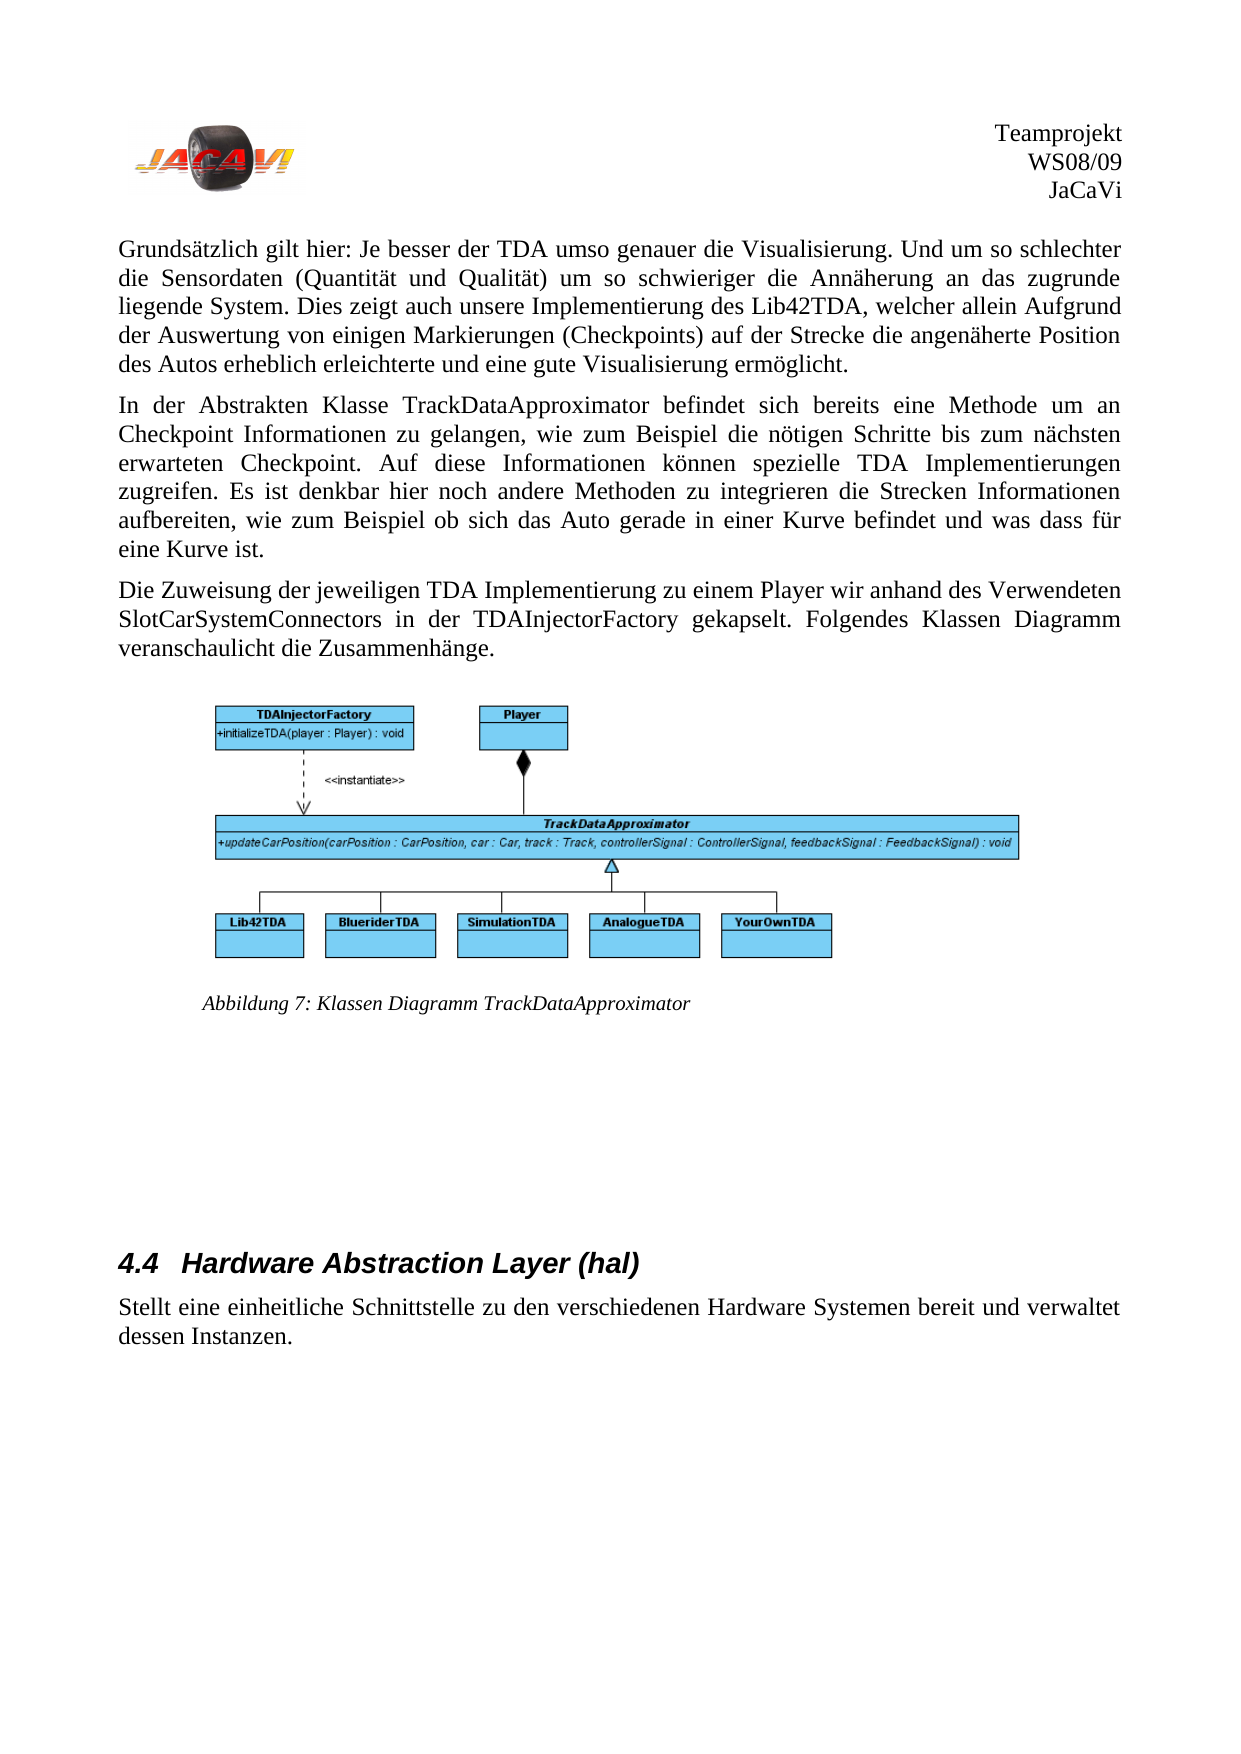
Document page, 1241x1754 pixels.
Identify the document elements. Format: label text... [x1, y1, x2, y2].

picture [128, 120, 307, 195]
text Die Zuweisung der jeweiligen TDA Implementierung zu einem Player wir anhand des Verwendeten SlotCarSystemConnectors in der TDAInjectorFactory gekapselt. Folgendes Klassen Diagramm veranschaulicht die Zusammenhänge. [118, 575, 1122, 661]
text Abbildung 7: Klassen Diagramm TrackDataApproximator [202, 992, 1038, 1015]
text Grundsätzlich gilt hier: Je besser der TDA umso genauer die Visualisierung. Und um so schlechter die Sensordaten (Quantität und Qualität) um so schwieriger die Annäherung an das zugrunde liegende System. Dies zeigt auch unsere Implementierung des Lib42TDA, welcher allein Aufgrund der Auswertung von einigen Markierungen (Checkpoints) auf der Strecke die angenäherte Position des Autos erheblich erleichterte und eine gute Visualisierung ermöglicht. [118, 234, 1122, 378]
text In der Abstrakten Klasse TrackDataApproximator befindet sich bereits eine Methode um an Checkpoint Informationen zu gelangen, wie zum Beispiel die nötigen Schritte bis zum nächsten erwarteten Checkpoint. Auf diese Informationen können spezielle TDA Implementierungen zugreifen. Es ist denkbar hier noch andere Methoden zu integrieren die Strecken Informationen aufbereiten, wie zum Beispiel ob sich das Auto gerade in einer Kurve befindet und was dass für eine Kurve ist. [118, 390, 1122, 563]
picture [202, 686, 1038, 992]
subtitle Hardware Abstraction Layer (hal) [118, 1246, 1122, 1280]
text Stellt eine einheitliche Schnittstelle zu den verschiedenen Hardware Systemen bereit und verwaltet dessen Instanzen. [118, 1292, 1122, 1350]
